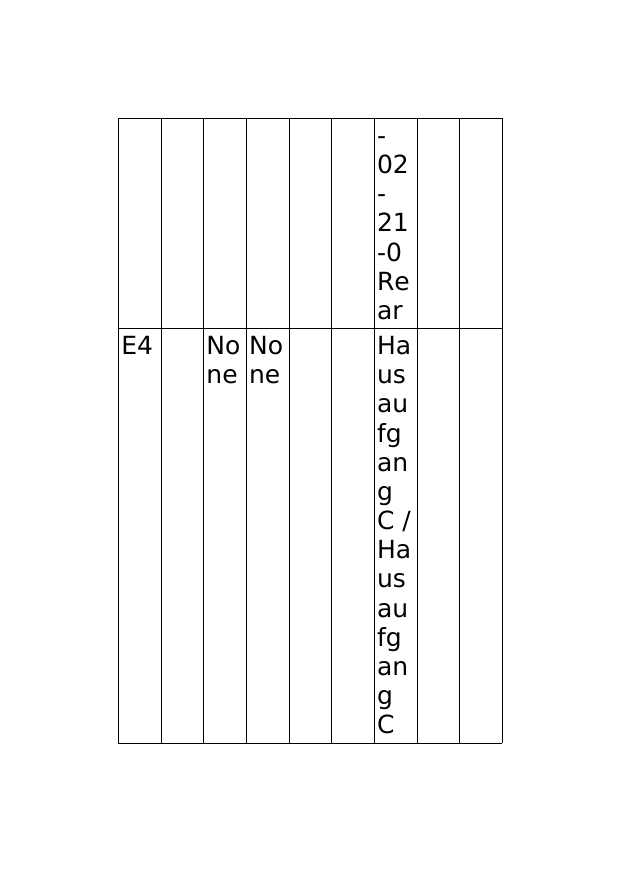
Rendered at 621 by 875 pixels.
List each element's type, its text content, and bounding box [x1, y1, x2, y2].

table_cell [162, 119, 203, 328]
table_cell [204, 119, 246, 328]
table_cell [460, 329, 502, 742]
table_cell [290, 329, 331, 742]
table_cell Hausaufgang C / Hausaufgang C [375, 329, 417, 742]
table_cell 02-21-0 Rear [375, 119, 417, 328]
table_cell None [204, 329, 246, 742]
table_cell [162, 329, 203, 742]
table_cell [247, 119, 289, 328]
table_cell [332, 119, 374, 328]
table_cell [418, 329, 459, 742]
table_cell [290, 119, 331, 328]
table_cell None [247, 329, 289, 742]
table_cell E4 [119, 329, 161, 742]
table_cell [460, 119, 502, 328]
table_cell [119, 119, 161, 328]
table_cell [418, 119, 459, 328]
table_cell [332, 329, 374, 742]
